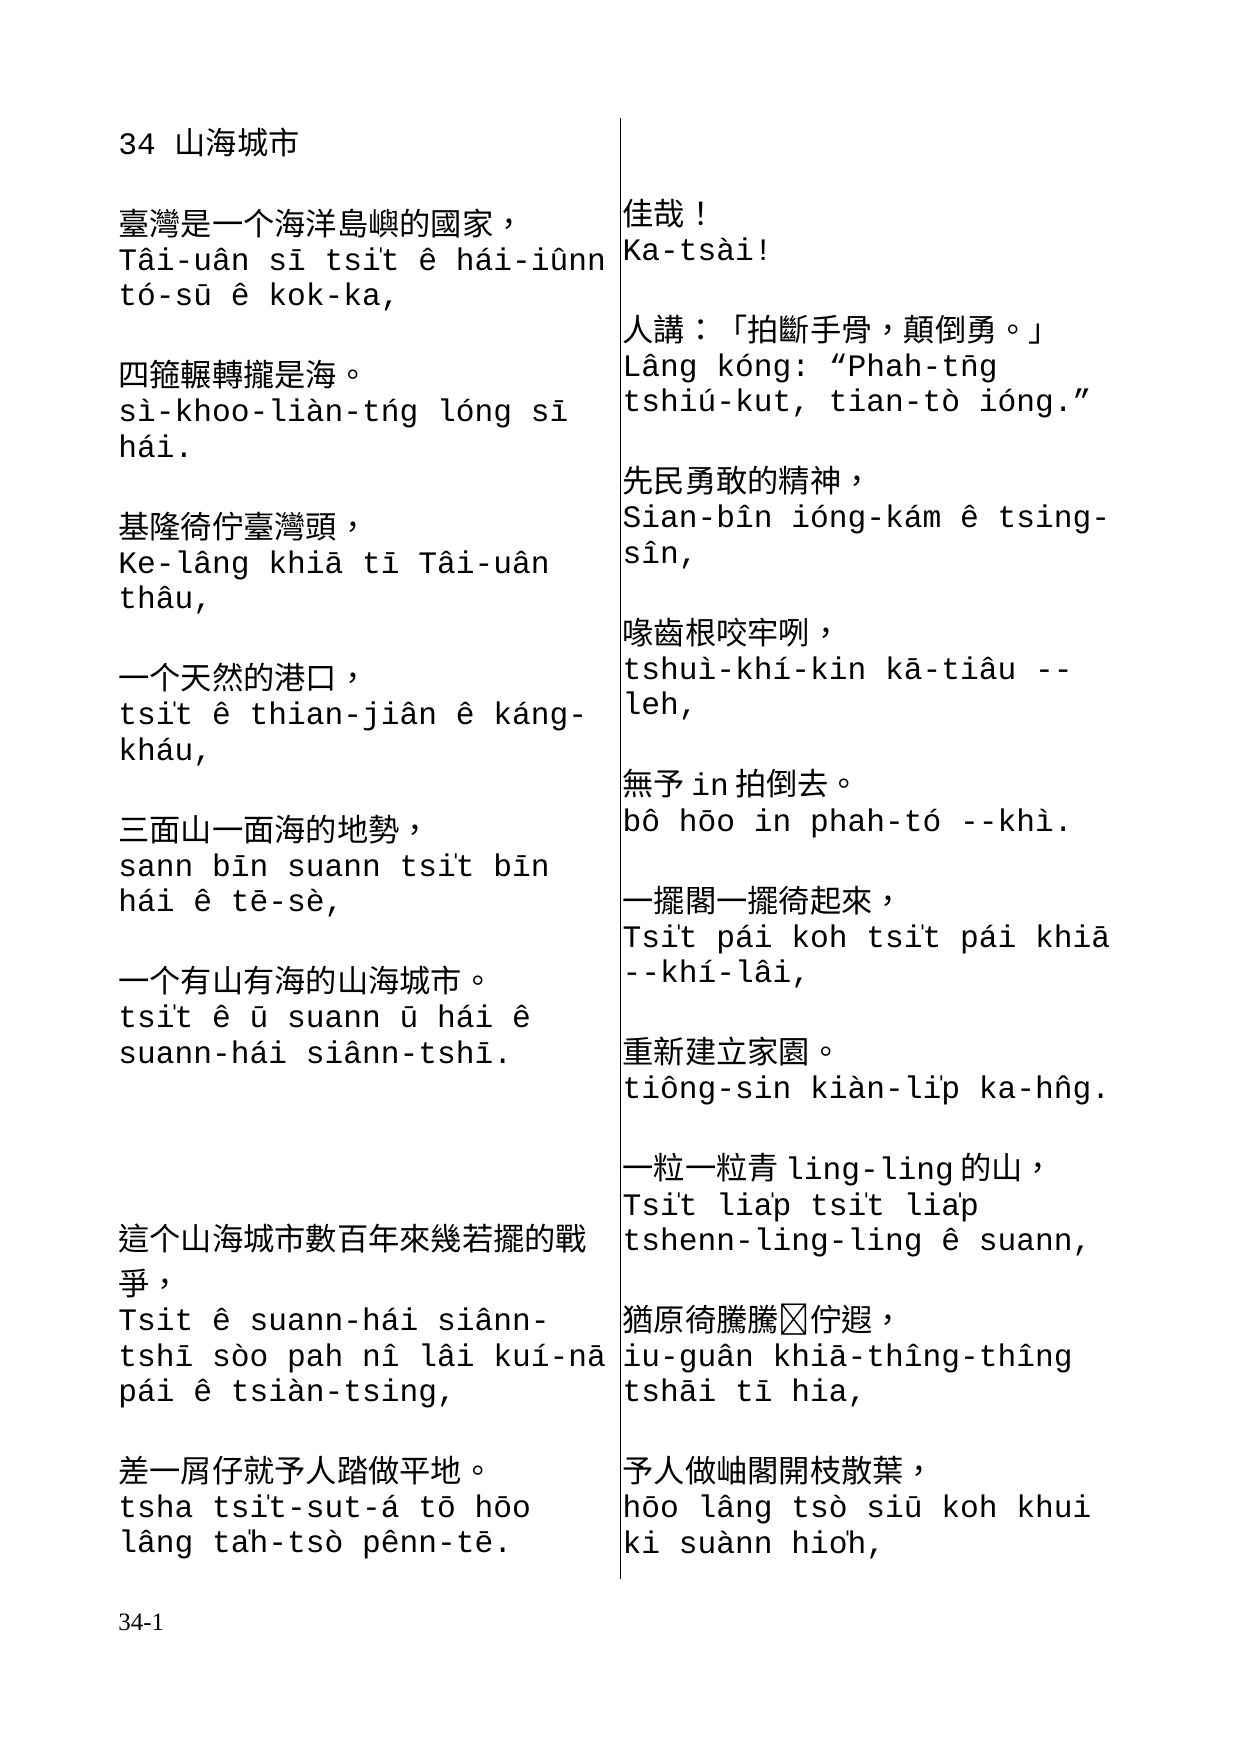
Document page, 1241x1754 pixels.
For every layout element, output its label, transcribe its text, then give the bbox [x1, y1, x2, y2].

text Ke-lâng khiā tī Tâi-uân thâu, [118, 547, 618, 618]
text iu-guân khiā-thîng-thîng tshāi tī hia, [622, 1340, 1122, 1411]
text Ka-tsài! [622, 234, 1122, 269]
text 猶原徛騰騰佇遐， [622, 1295, 1122, 1340]
text bô hōo in phah-tó --khì. [622, 805, 1122, 840]
text 一个有山有海的山海城市。 [118, 956, 618, 1002]
text Tâi-uân sī tsi̍t ê hái-iûnn tó-sū ê kok-ka, [118, 244, 618, 315]
text 無予in拍倒去。 [622, 759, 1122, 805]
text 先民勇敢的精神， [622, 456, 1122, 502]
text 三面山一面海的地勢， [118, 805, 618, 850]
text 佳哉！ [622, 189, 1122, 234]
text Lâng kóng: “Phah-tn̄g tshiú-kut, tian-tò ióng.” [622, 350, 1122, 421]
text 一擺閣一擺徛起來， [622, 876, 1122, 921]
text tsi̍t ê thian-jiân ê káng-kháu, [118, 699, 618, 769]
text 一个天然的港口， [118, 653, 618, 699]
text Tsi̍t lia̍p tsi̍t lia̍p tshenn-ling-ling ê suann, [622, 1189, 1122, 1260]
text 基隆徛佇臺灣頭， [118, 502, 618, 547]
text tsha tsi̍t-sut-á tō hōo lâng ta̍h-tsò pênn-tē. [118, 1491, 618, 1562]
text 34 山海城市 [118, 118, 618, 164]
text 四箍輾轉攏是海。 [118, 351, 618, 396]
text sì-khoo-liàn-tńg lóng sī hái. [118, 396, 618, 467]
text Sian-bîn ióng-kám ê tsing-sîn, [622, 502, 1122, 572]
text tshuì-khí-kin kā-tiâu --leh, [622, 653, 1122, 724]
text tiông-sin kiàn-li̍p ka-hn̂g. [622, 1072, 1122, 1108]
text Tsi̍t pái koh tsi̍t pái khiā --khí-lâi, [622, 921, 1122, 992]
text 喙齒根咬牢咧， [622, 608, 1122, 653]
text sann bīn suann tsi̍t bīn hái ê tē-sè, [118, 850, 618, 921]
text tsi̍t ê ū suann ū hái ê suann-hái siânn-tshī. [118, 1002, 618, 1072]
text hōo lâng tsò siū koh khui ki suànn hio̍h, [622, 1492, 1122, 1563]
text 予人做岫閣開枝散葉， [622, 1447, 1122, 1492]
text 這个山海城市數百年來幾若擺的戰爭， [118, 1214, 618, 1304]
text 重新建立家園。 [622, 1027, 1122, 1072]
text 臺灣是一个海洋島嶼的國家， [118, 199, 618, 244]
text Tsit ê suann-hái siânn-tshī sòo pah nî lâi kuí-nā pái ê tsiàn-tsing, [118, 1304, 618, 1411]
text 差一屑仔就予人踏做平地。 [118, 1446, 618, 1491]
text 一粒一粒青ling-ling的山， [622, 1143, 1122, 1189]
text 人講：「拍斷手骨，顛倒勇。」 [622, 305, 1122, 350]
